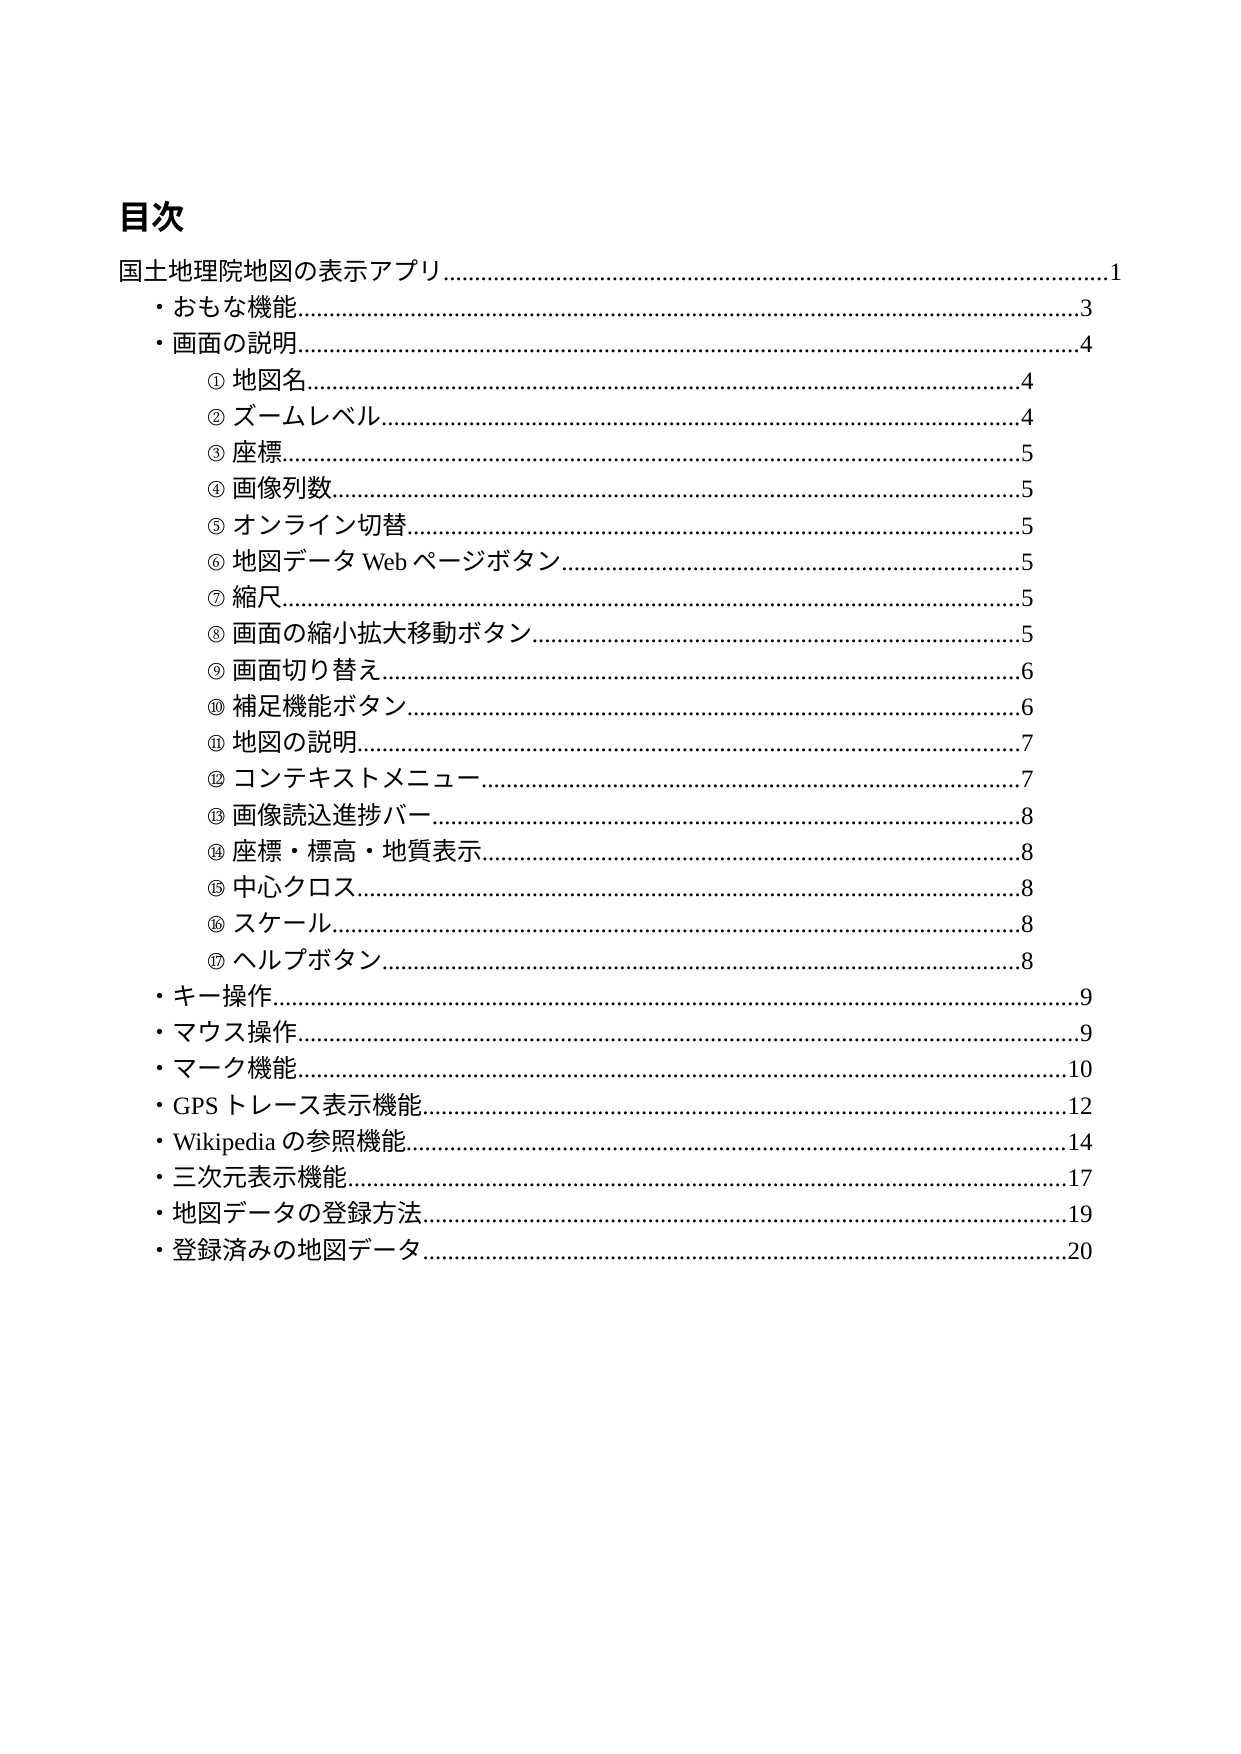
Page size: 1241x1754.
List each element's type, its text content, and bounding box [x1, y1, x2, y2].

text ⑰ ヘルプボタン 8 [207, 940, 1122, 976]
text ・三次元表示機能 17 [148, 1158, 1122, 1194]
text ⑩ 補足機能ボタン 6 [207, 686, 1122, 723]
text ⑧ 画面の縮小拡大移動ボタン 5 [207, 614, 1122, 650]
text ・マーク機能 10 [148, 1049, 1122, 1085]
text ⑥ 地図データWebページボタン 5 [207, 541, 1122, 578]
text ④ 画像列数 5 [207, 469, 1122, 505]
text ⑯ スケール 8 [207, 904, 1122, 940]
text ① 地図名 4 [207, 360, 1122, 396]
text ・登録済みの地図データ 20 [148, 1230, 1122, 1266]
text ② ズームレベル 4 [207, 396, 1122, 433]
text ・Wikipediaの参照機能 14 [148, 1121, 1122, 1158]
text ③ 座標 5 [207, 433, 1122, 469]
text ・キー操作 9 [148, 976, 1122, 1013]
subtitle 目次 [118, 191, 1122, 239]
text ⑫ コンテキストメニュー 7 [207, 759, 1122, 795]
text ・GPSトレース表示機能 12 [148, 1085, 1122, 1121]
text ・おもな機能 3 [148, 288, 1122, 324]
text ⑭ 座標・標高・地質表示 8 [207, 831, 1122, 868]
text ⑨ 画面切り替え 6 [207, 650, 1122, 686]
text ⑤ オンライン切替 5 [207, 505, 1122, 541]
text ⑦ 縮尺 5 [207, 578, 1122, 614]
text ⑪ 地図の説明 7 [207, 723, 1122, 759]
text ・マウス操作 9 [148, 1013, 1122, 1049]
text ⑬ 画像読込進捗バー 8 [207, 795, 1122, 831]
text ⑮ 中心クロス 8 [207, 868, 1122, 904]
text 国土地理院地図の表示アプリ 1 [118, 251, 1122, 288]
text ・画面の説明 4 [148, 324, 1122, 360]
text ・地図データの登録方法 19 [148, 1194, 1122, 1230]
